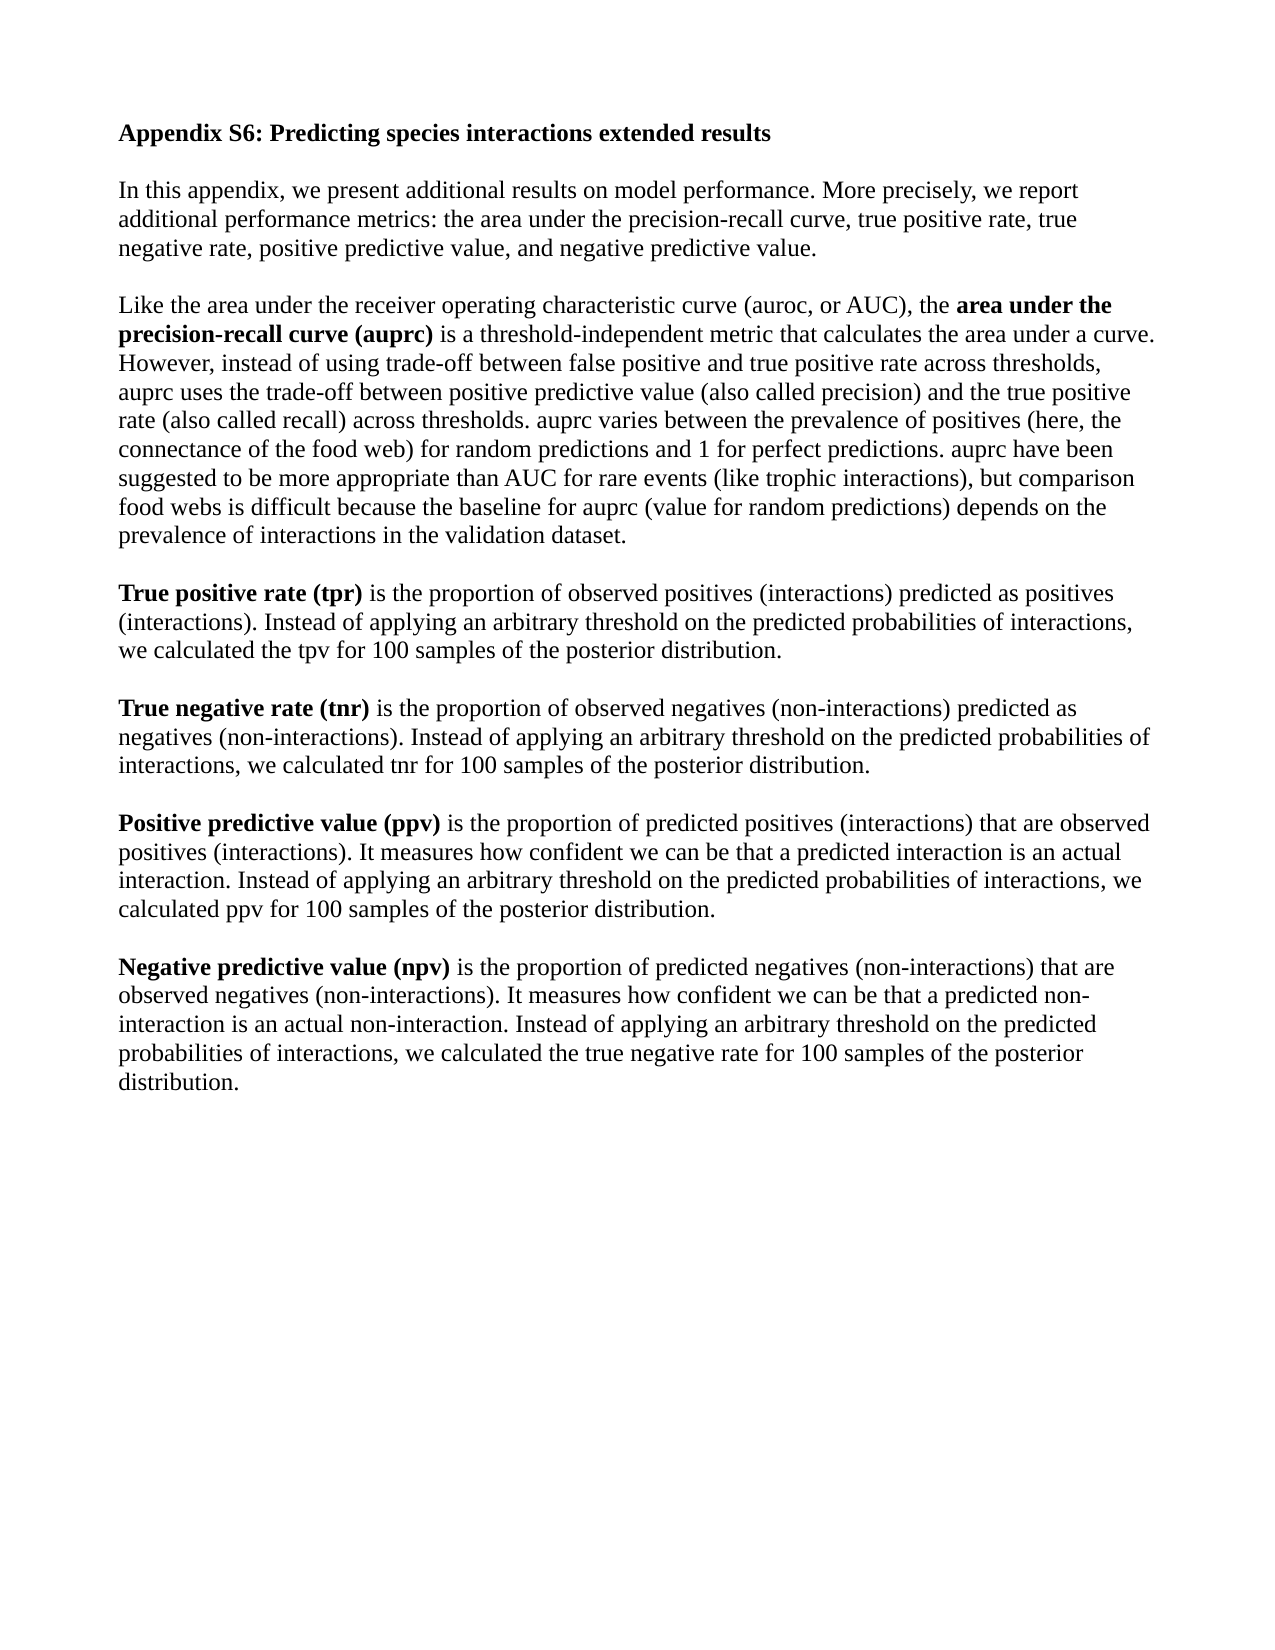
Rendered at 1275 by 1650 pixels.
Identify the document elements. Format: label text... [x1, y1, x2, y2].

text In this appendix, we present additional results on model performance. More precisely, we report additional performance metrics: the area under the precision-recall curve, true positive rate, true negative rate, positive predictive value, and negative predictive value. [118, 176, 1157, 262]
text Appendix S6: Predicting species interactions extended results [118, 118, 1157, 147]
text Positive predictive value (ppv) is the proportion of predicted positives (interactions) that are observed positives (interactions). It measures how confident we can be that a predicted interaction is an actual interaction. Instead of applying an arbitrary threshold on the predicted probabilities of interactions, we calculated ppv for 100 samples of the posterior distribution. [118, 808, 1157, 923]
text Like the area under the receiver operating characteristic curve (auroc, or AUC), the area under the precision-recall curve (auprc) is a threshold-independent metric that calculates the area under a curve. However, instead of using trade-off between false positive and true positive rate across thresholds, auprc uses the trade-off between positive predictive value (also called precision) and the true positive rate (also called recall) across thresholds. auprc varies between the prevalence of positives (here, the connectance of the food web) for random predictions and 1 for perfect predictions. auprc have been suggested to be more appropriate than AUC for rare events (like trophic interactions), but comparison food webs is difficult because the baseline for auprc (value for random predictions) depends on the prevalence of interactions in the validation dataset. [118, 291, 1157, 549]
text True negative rate (tnr) is the proportion of observed negatives (non-interactions) predicted as negatives (non-interactions). Instead of applying an arbitrary threshold on the predicted probabilities of interactions, we calculated tnr for 100 samples of the posterior distribution. [118, 693, 1157, 779]
text Negative predictive value (npv) is the proportion of predicted negatives (non-interactions) that are observed negatives (non-interactions). It measures how confident we can be that a predicted non-interaction is an actual non-interaction. Instead of applying an arbitrary threshold on the predicted probabilities of interactions, we calculated the true negative rate for 100 samples of the posterior distribution. [118, 952, 1157, 1096]
text True positive rate (tpr) is the proportion of observed positives (interactions) predicted as positives (interactions). Instead of applying an arbitrary threshold on the predicted probabilities of interactions, we calculated the tpv for 100 samples of the posterior distribution. [118, 578, 1157, 664]
